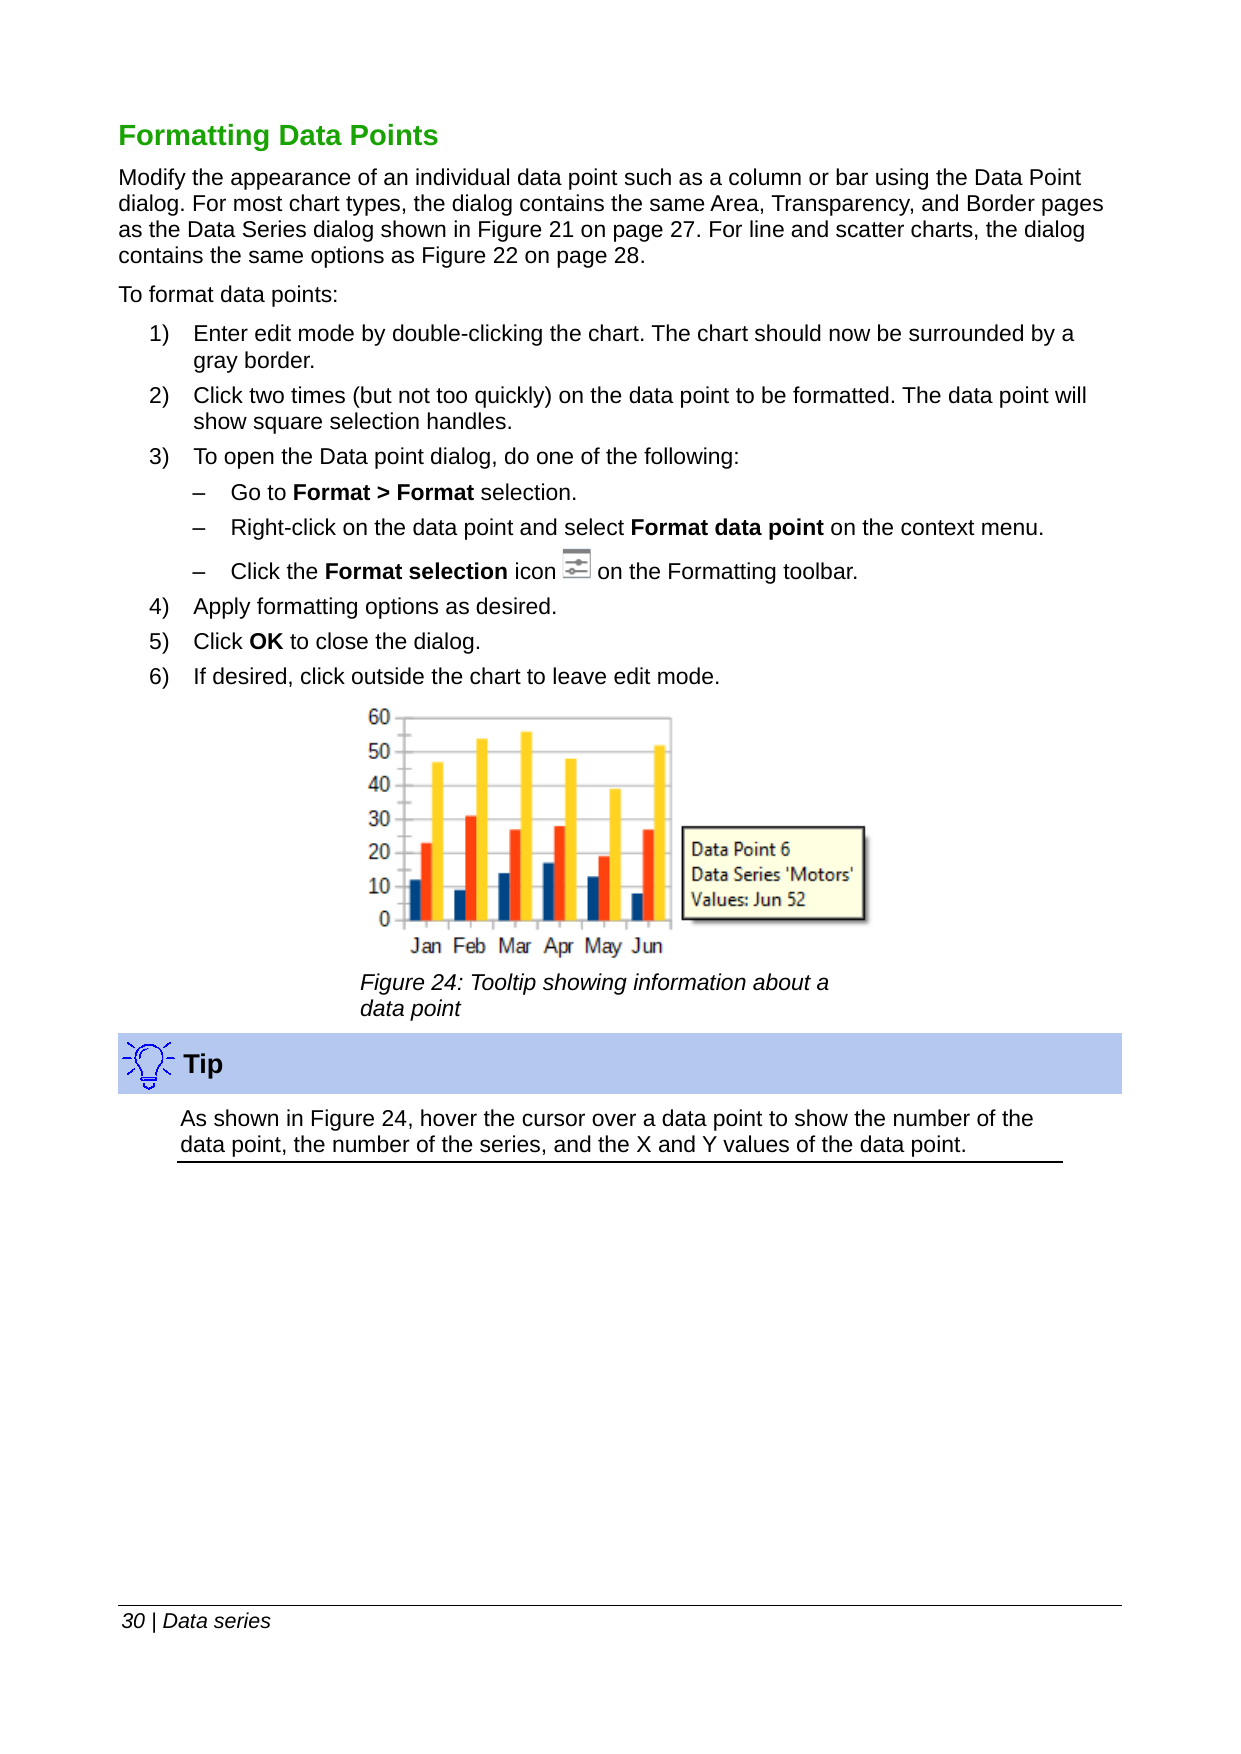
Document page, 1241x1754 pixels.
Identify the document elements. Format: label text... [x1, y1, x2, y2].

list To open the Data point dialog, do one of the following: [169, 443, 1122, 470]
picture [562, 548, 591, 579]
list Click two times (but not too quickly) on the data point to be formatted. The data point will show square selection handles. [169, 382, 1122, 434]
picture [360, 701, 881, 969]
list Apply formatting options as desired. [169, 593, 1122, 619]
list Click the Format selection icon on the Formatting toolbar. [192, 549, 1122, 584]
subtitle Formatting Data Points [118, 118, 1122, 152]
list Right-click on the data point and select Format data point on the context menu. [192, 514, 1122, 540]
list If desired, click outside the chart to leave edit mode. [169, 663, 1122, 689]
text As shown in Figure 24, hover the cursor over a data point to show the number of the data point, the number of the series, and the X and Y values of the data point. [177, 1102, 1063, 1161]
text To format data points: [118, 281, 1122, 308]
list Enter edit mode by double-clicking the chart. The chart should now be surrounded by a gray border. [169, 320, 1122, 373]
text Figure 24: Tooltip showing information about a data point [360, 969, 880, 1021]
text Modify the appearance of an individual data point such as a column or bar using the Data Point dialog. For most chart types, the dialog contains the same Area, Transparency, and Border pages as the Data Series dialog shown in Figure 21 on page 27. For line and scatter charts, the dialog contains the same options as Figure 22 on page 28. [118, 163, 1122, 269]
subtitle Tip [118, 1033, 1122, 1094]
list Click OK to close the dialog. [169, 628, 1122, 654]
picture [119, 1034, 179, 1094]
list Go to Format > Format selection. [192, 478, 1122, 505]
